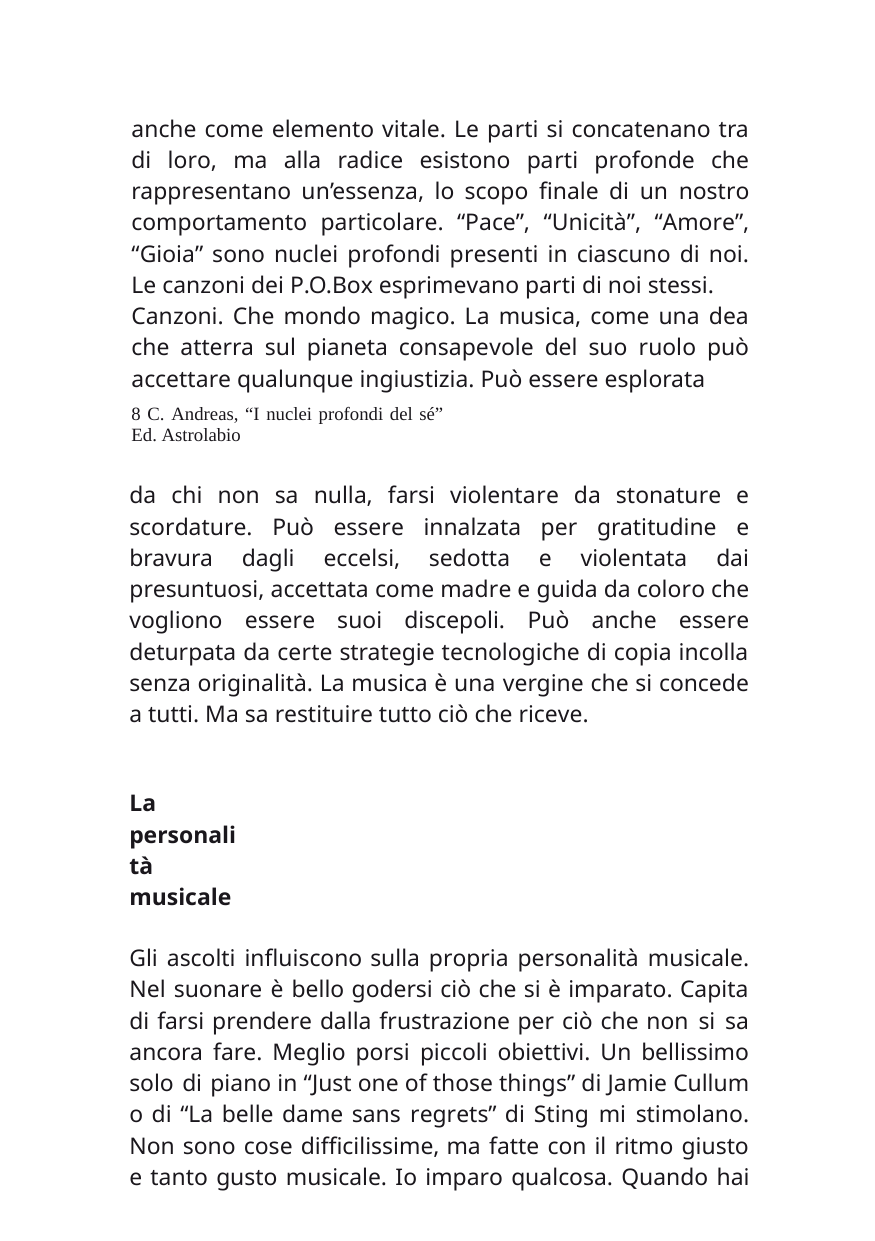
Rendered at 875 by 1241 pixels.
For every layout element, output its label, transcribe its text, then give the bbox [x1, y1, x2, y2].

text La personalità musicale [129, 787, 244, 912]
text Gli ascolti influiscono sulla propria personalità musicale. Nel suonare è bello godersi ciò che si è imparato. Capita di farsi prendere dalla frustrazione per ciò che non si sa ancora fare. Meglio porsi piccoli obiettivi. Un bellissimo solo di piano in “Just one of those things” di Jamie Cullum o di “La belle dame sans regrets” di Sting mi stimolano. Non sono cose difficilissime, ma fatte con il ritmo giusto e tanto gusto musicale. Io imparo qualcosa. Quando hai [129, 942, 749, 1192]
text anche come elemento vitale. Le parti si concatenano tra di loro, ma alla radice esistono parti profonde che rappresentano un’essenza, lo scopo finale di un nostro comportamento particolare. “Pace”, “Unicità”, “Amore”, “Gioia” sono nuclei profondi presenti in ciascuno di noi. Le canzoni dei P.O.Box esprimevano parti di noi stessi. [131, 112, 749, 300]
text Canzoni. Che mondo magico. La musica, come una dea che atterra sul pianeta consapevole del suo ruolo può accettare qualunque ingiustizia. Può essere esplorata [131, 300, 749, 394]
text 8 C. Andreas, “I nuclei profondi del sé” Ed. Astrolabio [131, 402, 443, 446]
text da chi non sa nulla, farsi violentare da stonature e scordature. Può essere innalzata per gratitudine e bravura dagli eccelsi, sedotta e violentata dai presuntuosi, accettata come madre e guida da coloro che vogliono essere suoi discepoli. Può anche essere deturpata da certe strategie tecnologiche di copia incolla senza originalità. La musica è una vergine che si concede a tutti. Ma sa restituire tutto ciò che riceve. [129, 479, 749, 729]
